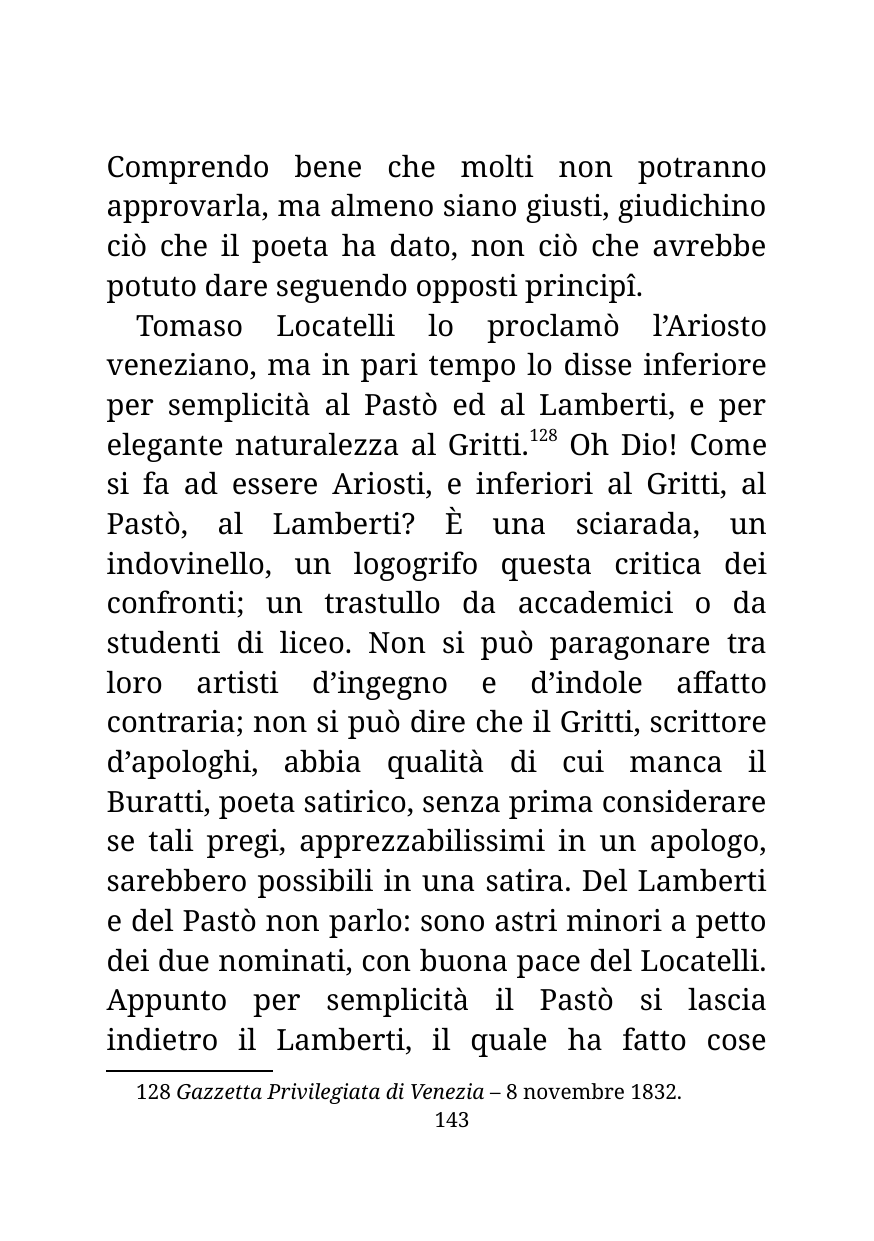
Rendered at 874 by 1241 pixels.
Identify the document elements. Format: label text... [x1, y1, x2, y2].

text Comprendo bene che molti non potranno approvarla, ma almeno siano giusti, giudichino ciò che il poeta ha dato, non ciò che avrebbe potuto dare seguendo opposti principî. [106, 146, 768, 305]
text Tomaso Locatelli lo proclamò l’Ariosto veneziano, ma in pari tempo lo disse inferiore per semplicità al Pastò ed al Lamberti, e per elegante naturalezza al Gritti. Oh Dio! Come si fa ad essere Ariosti, e inferiori al Gritti, al Pastò, al Lamberti? È una sciarada, un indovinello, un logogrifo questa critica dei confronti; un trastullo da accademici o da studenti di liceo. Non si può paragonare tra loro artisti d’ingegno e d’indole affatto contraria; non si può dire che il Gritti, scrittore d’apologhi, abbia qualità di cui manca il Buratti, poeta satirico, senza prima considerare se tali pregi, apprezzabilissimi in un apologo, sarebbero possibili in una satira. Del Lamberti e del Pastò non parlo: sono astri minori a petto dei due nominati, con buona pace del Locatelli. Appunto per semplicità il Pastò si lascia indietro il Lamberti, il quale ha fatto cose [106, 305, 768, 1059]
text Gazzetta Privilegiata di Venezia – 8 novembre 1832. [106, 1077, 768, 1105]
